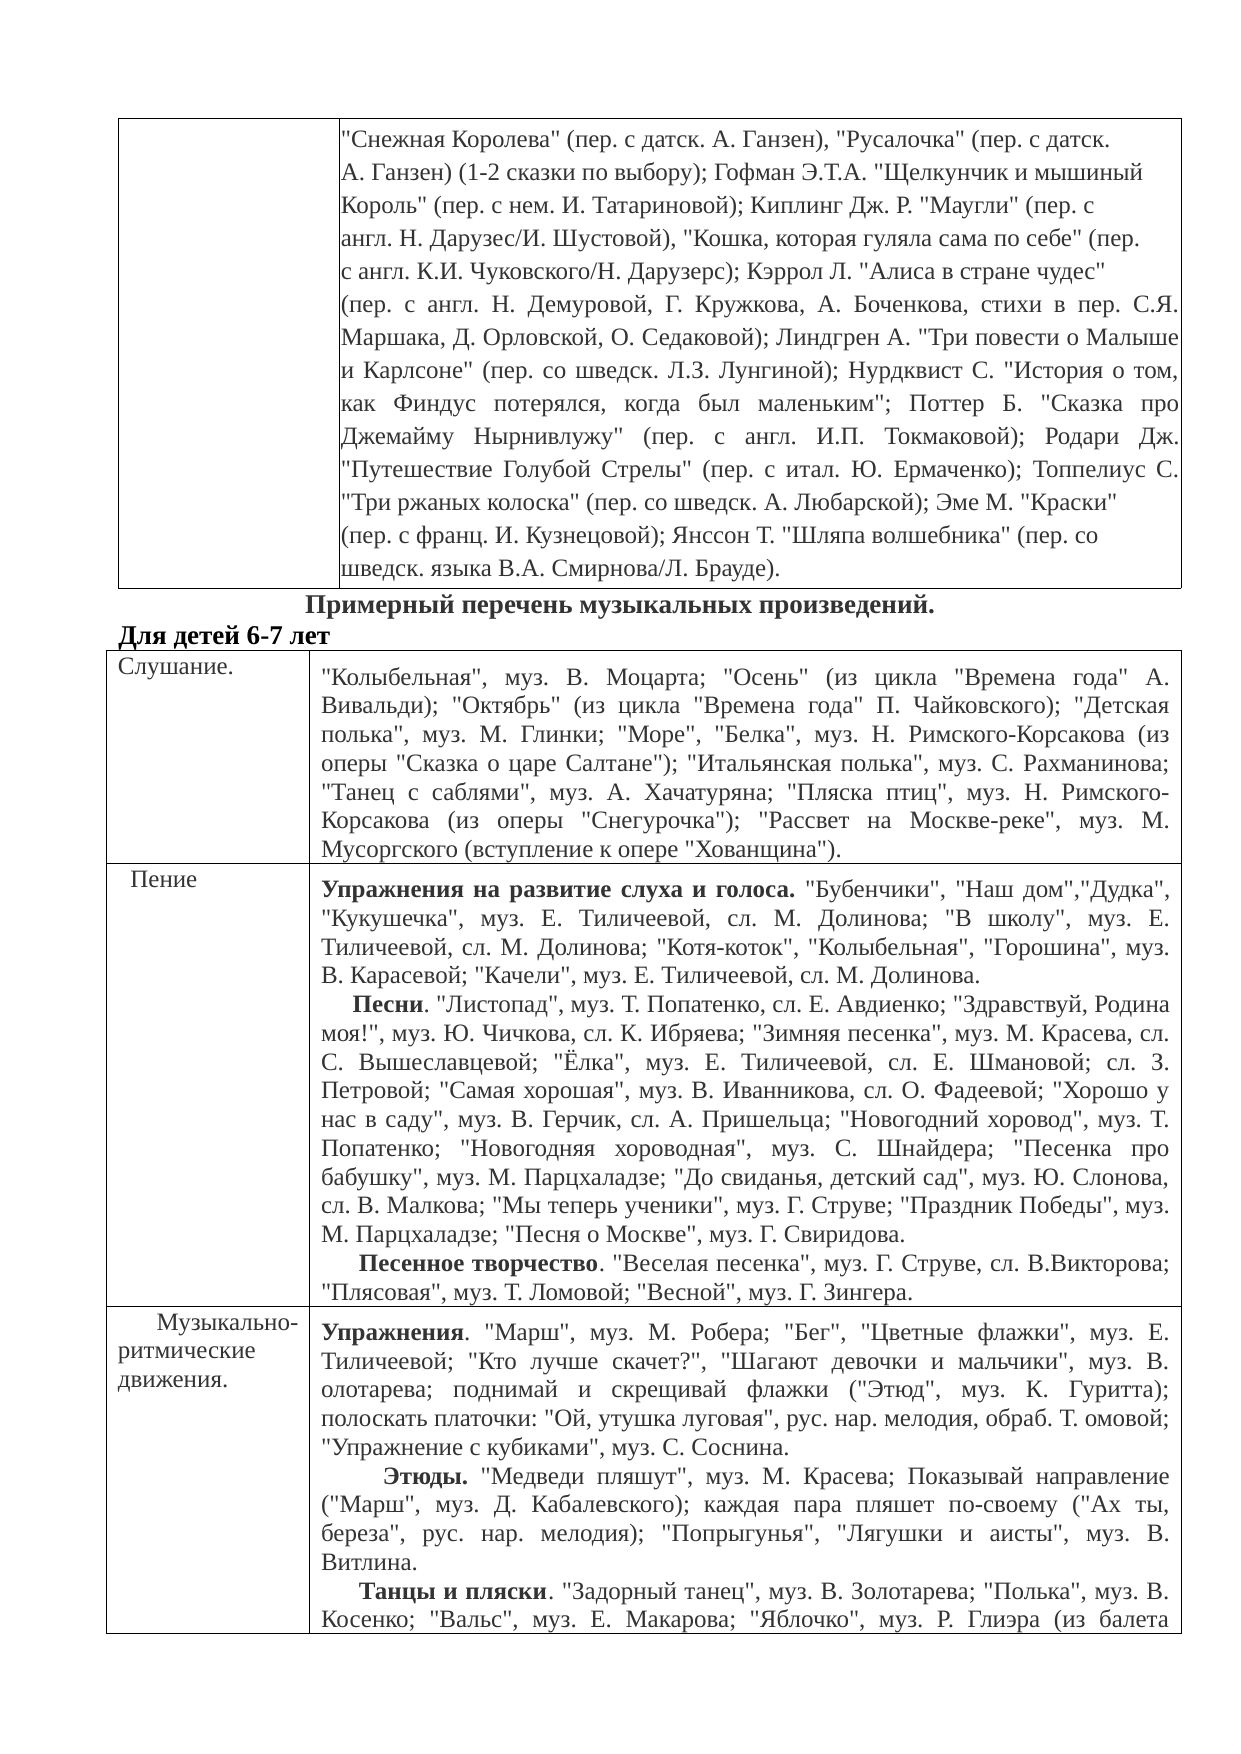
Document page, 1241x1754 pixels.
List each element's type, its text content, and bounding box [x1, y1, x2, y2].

table_cell Пение [107, 864, 309, 1306]
table_cell Упражнения. "Марш", муз. М. Робера; "Бег", "Цветные флажки", муз. Е. Тиличеевой; "Кто лучше скачет?", "Шагают девочки и мальчики", муз. В. олотарева; поднимай и скрещивай флажки ("Этюд", муз. К. Гуритта); полоскать платочки: "Ой, утушка луговая", рус. нар. мелодия, обраб. Т. омовой; "Упражнение с кубиками", муз. С. Соснина. Этюды. "Медведи пляшут", муз. М. Красева; Показывай направление ("Марш", муз. Д. Кабалевского); каждая пара пляшет по-своему ("Ах ты, береза", рус. нар. мелодия); "Попрыгунья", "Лягушки и аисты", муз. В. Витлина. Танцы и пляски. "Задорный танец", муз. В. Золотарева; "Полька", муз. В. Косенко; "Вальс", муз. Е. Макарова; "Яблочко", муз. Р. Глиэра (из балета [310, 1307, 1181, 1633]
table_cell [119, 119, 339, 588]
table_cell Упражнения на развитие слуха и голоса. "Бубенчики", "Наш дом","Дудка", "Кукушечка", муз. Е. Тиличеевой, сл. М. Долинова; "В школу", муз. Е. Тиличеевой, сл. М. Долинова; "Котя-коток", "Колыбельная", "Горошина", муз. В. Карасевой; "Качели", муз. Е. Тиличеевой, сл. М. Долинова. Песни. "Листопад", муз. Т. Попатенко, сл. Е. Авдиенко; "Здравствуй, Родина моя!", муз. Ю. Чичкова, сл. К. Ибряева; "Зимняя песенка", муз. М. Красева, сл. С. Вышеславцевой; "Ёлка", муз. Е. Тиличеевой, сл. Е. Шмановой; сл. З. Петровой; "Самая хорошая", муз. В. Иванникова, сл. О. Фадеевой; "Хорошо у нас в саду", муз. В. Герчик, сл. А. Пришельца; "Новогодний хоровод", муз. Т. Попатенко; "Новогодняя хороводная", муз. С. Шнайдера; "Песенка про бабушку", муз. М. Парцхаладзе; "До свиданья, детский сад", муз. Ю. Слонова, сл. В. Малкова; "Мы теперь ученики", муз. Г. Струве; "Праздник Победы", муз. М. Парцхаладзе; "Песня о Москве", муз. Г. Свиридова. Песенное творчество. "Веселая песенка", муз. Г. Струве, сл. В.Викторова; "Плясовая", муз. Т. Ломовой; "Весной", муз. Г. Зингера. [310, 864, 1181, 1306]
table_header "Колыбельная", муз. В. Моцарта; "Осень" (из цикла "Времена года" А. Вивальди); "Октябрь" (из цикла "Времена года" П. Чайковского); "Детская полька", муз. М. Глинки; "Море", "Белка", муз. Н. Римского-Корсакова (из оперы "Сказка о царе Салтане"); "Итальянская полька", муз. С. Рахманинова; "Танец с саблями", муз. А. Хачатуряна; "Пляска птиц", муз. Н. Римского-Корсакова (из оперы "Снегурочка"); "Рассвет на Москве-реке", муз. М. Мусоргского (вступление к опере "Хованщина"). [310, 651, 1181, 863]
table_cell Музыкально-ритмические движения. [107, 1307, 309, 1633]
table_cell "Снежная Королева" (пер. с датск. А. Ганзен), "Русалочка" (пер. с датск. А. Ганзен) (1-2 сказки по выбору); Гофман Э.Т.А. "Щелкунчик и мышиный Король" (пер. с нем. И. Татариновой); Киплинг Дж. Р. "Маугли" (пер. с англ. Н. Дарузес/И. Шустовой), "Кошка, которая гуляла сама по себе" (пер. с англ. К.И. Чуковского/Н. Дарузерс); Кэррол Л. "Алиса в стране чудес" (пер. с англ. Н. Демуровой, Г. Кружкова, А. Боченкова, стихи в пер. С.Я. Маршака, Д. Орловской, О. Седаковой); Линдгрен А. "Три повести о Малыше и Карлсоне" (пер. со шведск. Л.З. Лунгиной); Нурдквист С. "История о том, как Финдус потерялся, когда был маленьким"; Поттер Б. "Сказка про Джемайму Нырнивлужу" (пер. с англ. И.П. Токмаковой); Родари Дж. "Путешествие Голубой Стрелы" (пер. с итал. Ю. Ермаченко); Топпелиус С. "Три ржаных колоска" (пер. со шведск. А. Любарской); Эме М. "Краски" (пер. с франц. И. Кузнецовой); Янссон Т. "Шляпа волшебника" (пер. со шведск. языка В.А. Смирнова/Л. Брауде). [340, 119, 1181, 588]
table_header Слушание. [107, 651, 309, 863]
text Для детей 6-7 лет [118, 619, 1122, 650]
text Примерный перечень музыкальных произведений. [118, 589, 1122, 619]
